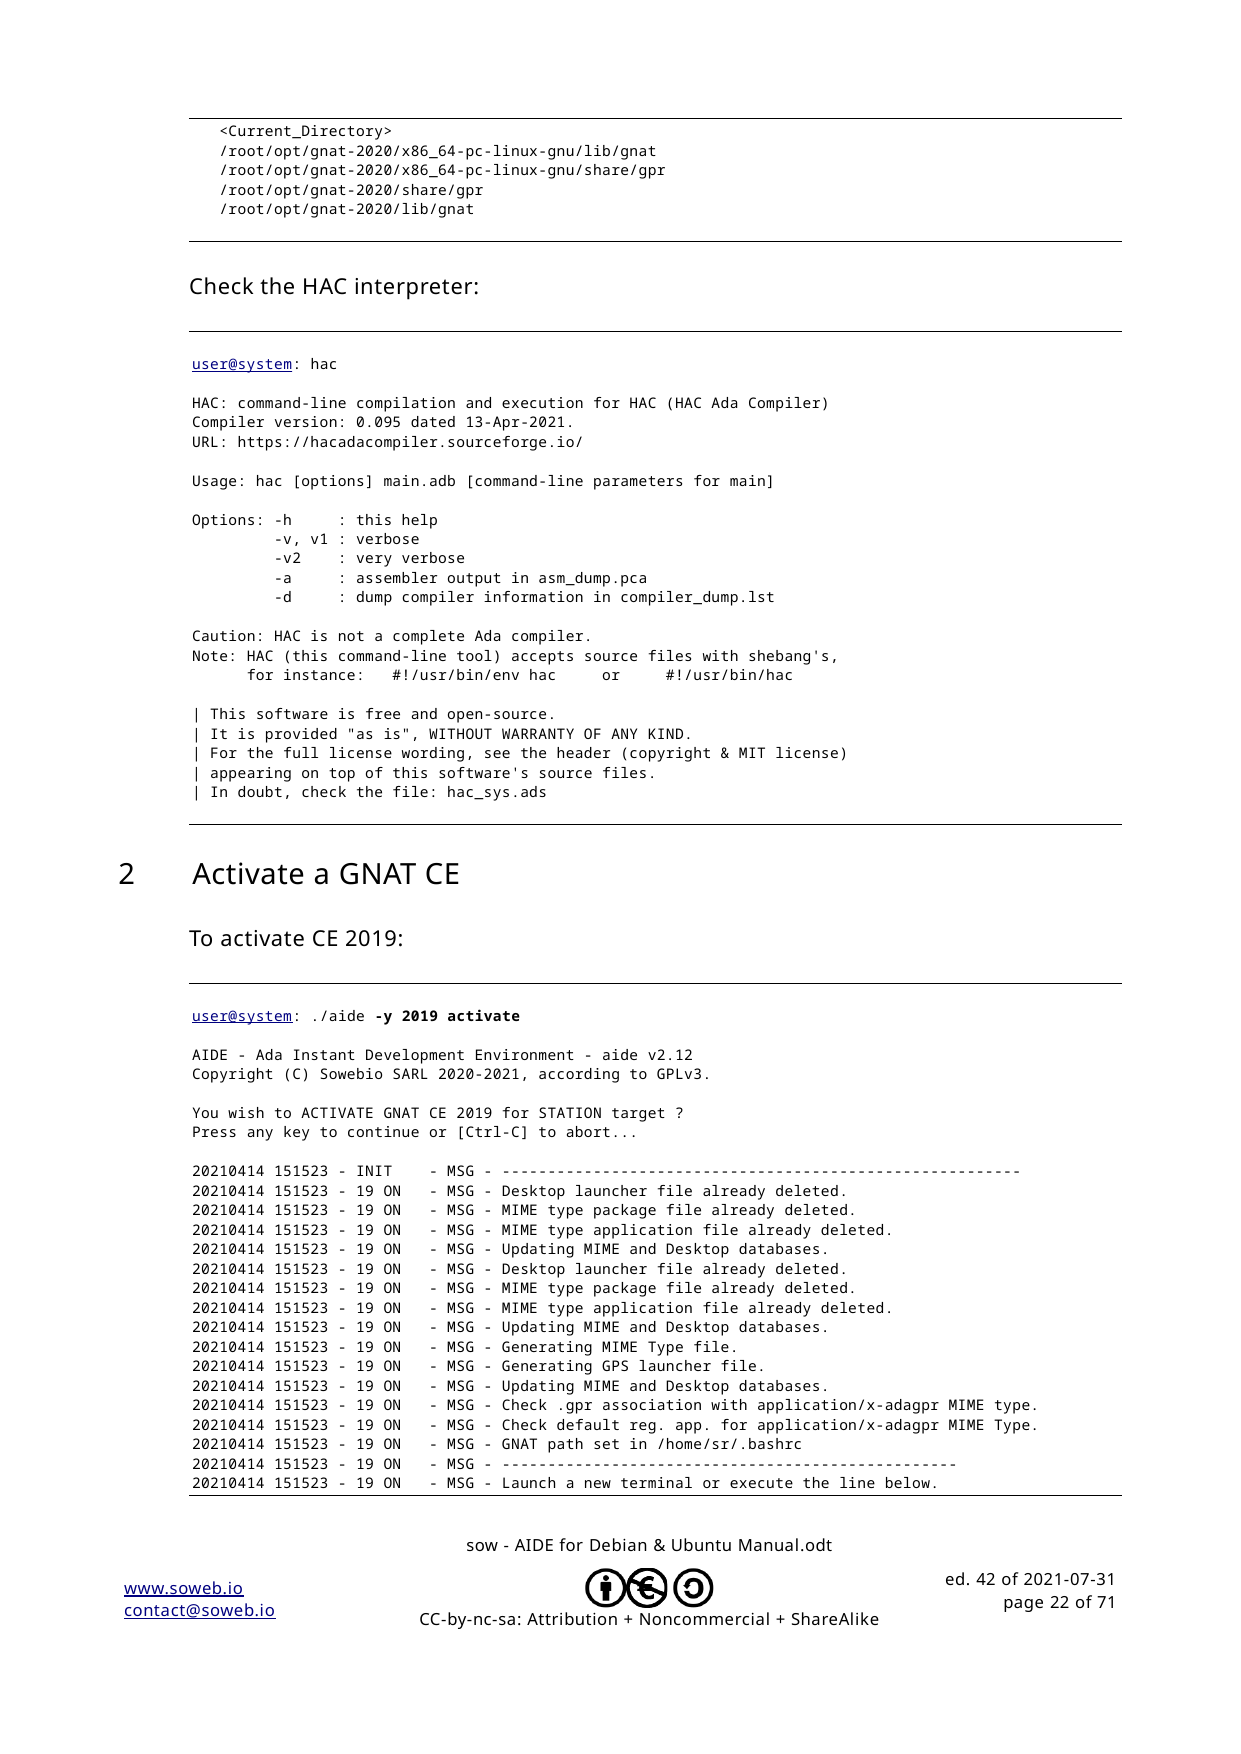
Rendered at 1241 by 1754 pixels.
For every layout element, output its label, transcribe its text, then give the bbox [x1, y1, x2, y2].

list 20210414 151523 - 19 ON - MSG - Updating MIME and Desktop databases. [189, 1314, 1122, 1334]
list /root/opt/gnat-2020/share/gpr [189, 177, 1122, 196]
list Usage: hac [options] main.adb [command-line parameters for main] [189, 467, 1122, 490]
list URL: https://hacadacompiler.sourceforge.io/ [189, 428, 1122, 451]
list 20210414 151523 - 19 ON - MSG - Check .gpr association with application/x-adagpr MIME type. [189, 1392, 1122, 1412]
list /root/opt/gnat-2020/lib/gnat [189, 196, 1122, 241]
picture [672, 1568, 714, 1608]
list 20210414 151523 - 19 ON - MSG - GNAT path set in /home/sr/.bashrc [189, 1431, 1122, 1451]
list 20210414 151523 - 19 ON - MSG - Desktop launcher file already deleted. [189, 1178, 1122, 1197]
list Compiler version: 0.095 dated 13-Apr-2021. [189, 409, 1122, 428]
list 20210414 151523 - INIT - MSG - --------------------------------------------------------- [189, 1158, 1122, 1178]
subtitle Activate a GNAT CE [118, 853, 1122, 893]
list Caution: HAC is not a complete Ada compiler. [189, 623, 1122, 643]
text To activate CE 2019: [189, 923, 1122, 953]
list AIDE - Ada Instant Development Environment - aide v2.12 [189, 1041, 1122, 1061]
list 20210414 151523 - 19 ON - MSG - Generating MIME Type file. [189, 1334, 1122, 1353]
list Options: -h : this help [189, 506, 1122, 526]
list 20210414 151523 - 19 ON - MSG - MIME type application file already deleted. [189, 1217, 1122, 1236]
list /root/opt/gnat-2020/x86_64-pc-linux-gnu/lib/gnat [189, 138, 1122, 157]
list 20210414 151523 - 19 ON - MSG - Launch a new terminal or execute the line below. [189, 1470, 1122, 1495]
picture [584, 1568, 668, 1608]
list 20210414 151523 - 19 ON - MSG - Check default reg. app. for application/x-adagpr MIME Type. [189, 1412, 1122, 1431]
list -v, v1 : verbose [189, 526, 1122, 545]
list user@system: ./aide -y 2019 activate [189, 984, 1122, 1025]
list Copyright (C) Sowebio SARL 2020-2021, according to GPLv3. [189, 1061, 1122, 1083]
list user@system: hac [189, 332, 1122, 389]
list 20210414 151523 - 19 ON - MSG - Generating GPS launcher file. [189, 1353, 1122, 1373]
list | In doubt, check the file: hac_sys.ads [189, 779, 1122, 824]
list | It is provided "as is", WITHOUT WARRANTY OF ANY KIND. [189, 721, 1122, 740]
list /root/opt/gnat-2020/x86_64-pc-linux-gnu/share/gpr [189, 157, 1122, 177]
list -v2 : very verbose [189, 545, 1122, 565]
list 20210414 151523 - 19 ON - MSG - Updating MIME and Desktop databases. [189, 1373, 1122, 1392]
list 20210414 151523 - 19 ON - MSG - MIME type package file already deleted. [189, 1197, 1122, 1217]
list -a : assembler output in asm_dump.pca [189, 565, 1122, 584]
list Note: HAC (this command-line tool) accepts source files with shebang's, [189, 643, 1122, 662]
list 20210414 151523 - 19 ON - MSG - Desktop launcher file already deleted. [189, 1256, 1122, 1275]
list HAC: command-line compilation and execution for HAC (HAC Ada Compiler) [189, 389, 1122, 409]
list You wish to ACTIVATE GNAT CE 2019 for STATION target ? [189, 1100, 1122, 1119]
list 20210414 151523 - 19 ON - MSG - MIME type package file already deleted. [189, 1275, 1122, 1295]
list 20210414 151523 - 19 ON - MSG - -------------------------------------------------- [189, 1451, 1122, 1470]
list for instance: #!/usr/bin/env hac or #!/usr/bin/hac [189, 662, 1122, 685]
list 20210414 151523 - 19 ON - MSG - MIME type application file already deleted. [189, 1295, 1122, 1314]
text Check the HAC interpreter: [189, 271, 1122, 301]
list | This software is free and open-source. [189, 701, 1122, 721]
list 20210414 151523 - 19 ON - MSG - Updating MIME and Desktop databases. [189, 1236, 1122, 1256]
list Press any key to continue or [Ctrl-C] to abort... [189, 1119, 1122, 1142]
list | appearing on top of this software's source files. [189, 759, 1122, 779]
list | For the full license wording, see the header (copyright & MIT license) [189, 740, 1122, 759]
list -d : dump compiler information in compiler_dump.lst [189, 584, 1122, 607]
list <Current_Directory> [189, 119, 1122, 138]
